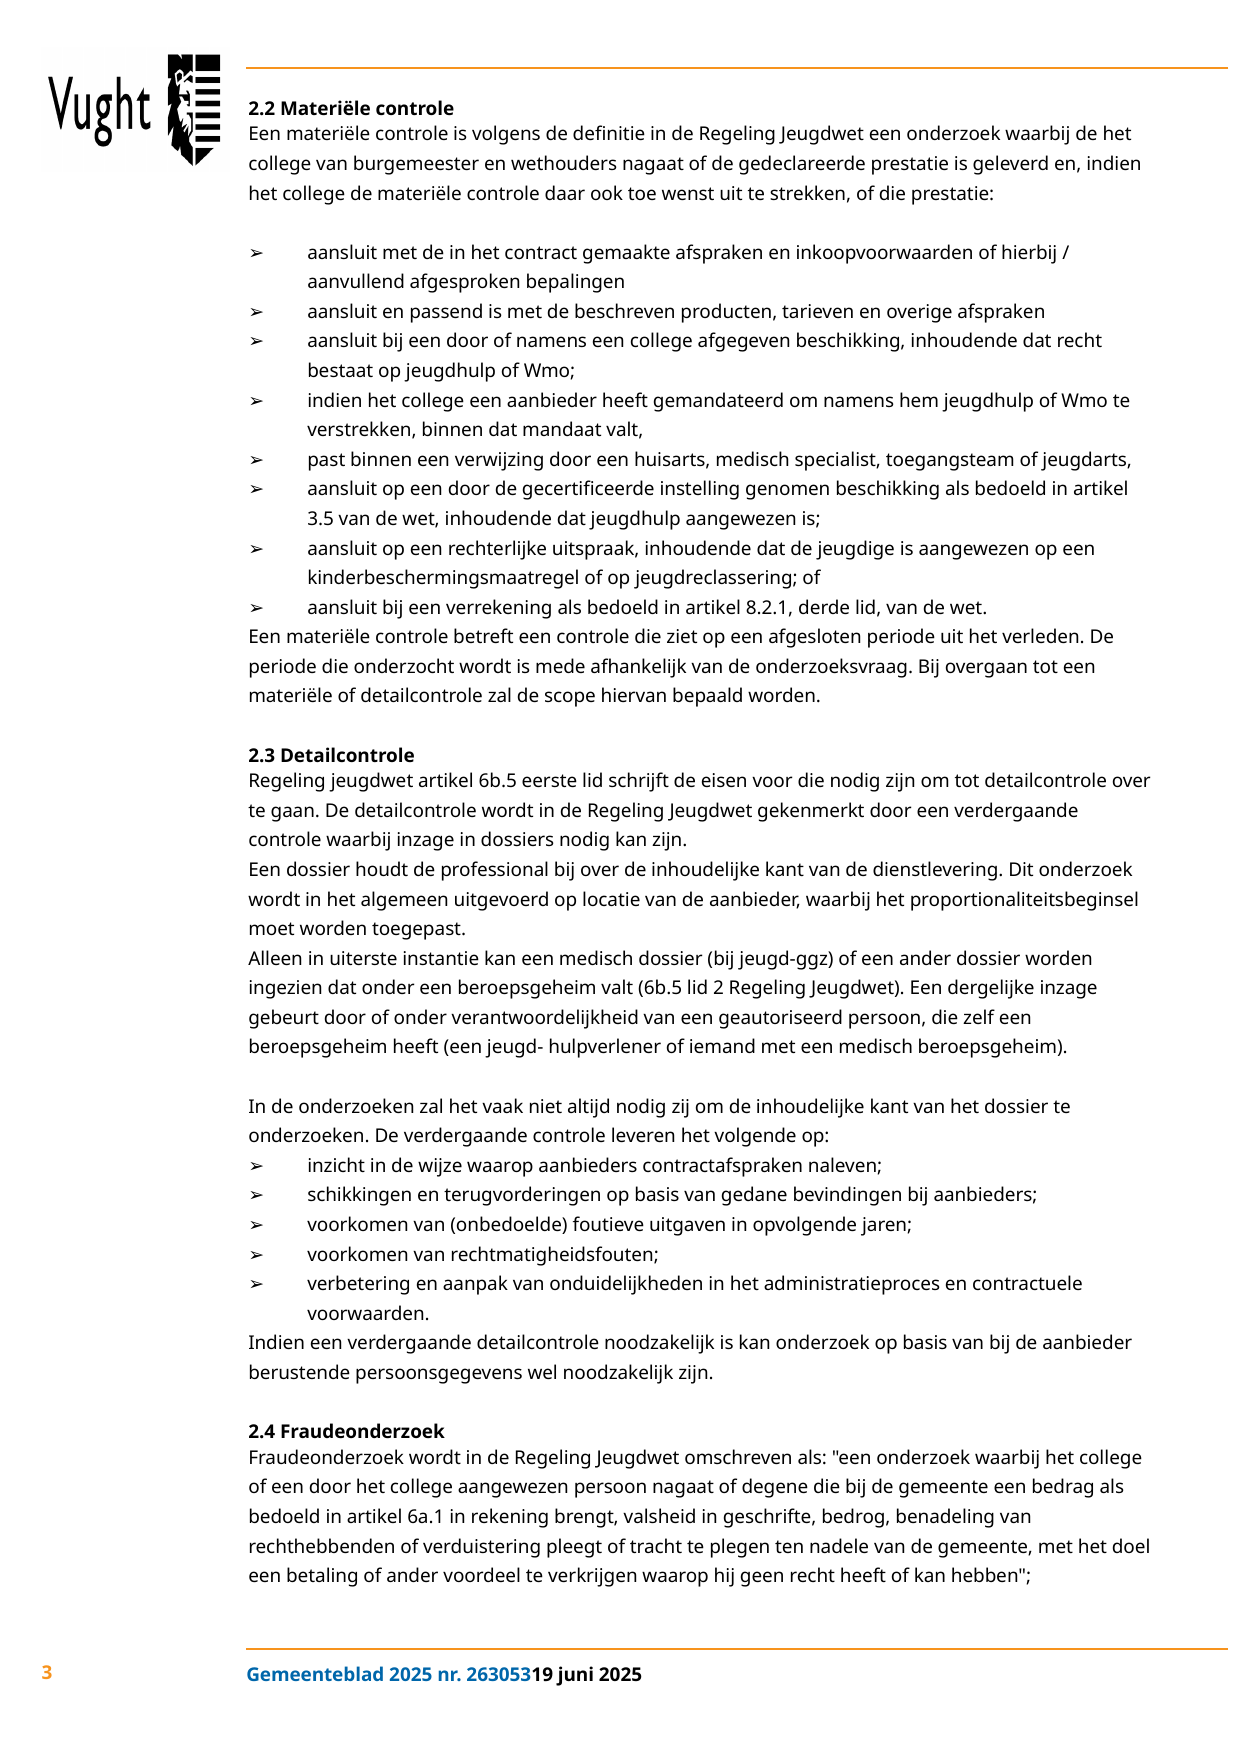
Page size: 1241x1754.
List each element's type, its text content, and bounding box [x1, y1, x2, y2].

list voorkomen van (onbedoelde) foutieve uitgaven in opvolgende jaren; [248, 1211, 1152, 1237]
text 2.3 Detailcontrole [248, 742, 1152, 767]
text Indien een verdergaande detailcontrole noodzakelijk is kan onderzoek op basis van bij de aanbieder berustende persoonsgegevens wel noodzakelijk zijn. [248, 1329, 1152, 1385]
list aansluit op een rechterlijke uitspraak, inhoudende dat de jeugdige is aangewezen op een kinderbeschermingsmaatregel of op jeugdreclassering; of [248, 535, 1152, 590]
list voorkomen van rechtmatigheidsfouten; [248, 1241, 1152, 1267]
list aansluit en passend is met de beschreven producten, tarieven en overige afspraken [248, 298, 1152, 324]
list indien het college een aanbieder heeft gemandateerd om namens hem jeugdhulp of Wmo te verstrekken, binnen dat mandaat valt, [248, 387, 1152, 442]
text 2.2 Materiële controle [248, 95, 1152, 121]
text Fraudeonderzoek wordt in de Regeling Jeugdwet omschreven als: "een onderzoek waarbij het college of een door het college aangewezen persoon nagaat of degene die bij de gemeente een bedrag als bedoeld in artikel 6a.1 in rekening brengt, valsheid in geschrifte, bedrog, benadeling van rechthebbenden of verduistering pleegt of tracht te plegen ten nadele van de gemeente, met het doel een betaling of ander voordeel te verkrijgen waarop hij geen recht heeft of kan hebben"; [248, 1444, 1152, 1588]
text Een materiële controle is volgens de definitie in de Regeling Jeugdwet een onderzoek waarbij de het college van burgemeester en wethouders nagaat of de gedeclareerde prestatie is geleverd en, indien het college de materiële controle daar ook toe wenst uit te strekken, of die prestatie: [248, 121, 1152, 205]
text Een dossier houdt de professional bij over de inhoudelijke kant van de dienstlevering. Dit onderzoek wordt in het algemeen uitgevoerd op locatie van de aanbieder, waarbij het proportionaliteitsbeginsel moet worden toegepast. [248, 856, 1152, 941]
list verbetering en aanpak van onduidelijkheden in het administratieproces en contractuele voorwaarden. [248, 1270, 1152, 1326]
text Een materiële controle betreft een controle die ziet op een afgesloten periode uit het verleden. De periode die onderzocht wordt is mede afhankelijk van de onderzoeksvraag. Bij overgaan tot een materiële of detailcontrole zal de scope hiervan bepaald worden. [248, 623, 1152, 708]
list past binnen een verwijzing door een huisarts, medisch specialist, toegangsteam of jeugdarts, [248, 446, 1152, 472]
list aansluit met de in het contract gemaakte afspraken en inkoopvoorwaarden of hierbij / aanvullend afgesproken bepalingen [248, 239, 1152, 294]
text Regeling jeugdwet artikel 6b.5 eerste lid schrijft de eisen voor die nodig zijn om tot detailcontrole over te gaan. De detailcontrole wordt in de Regeling Jeugdwet gekenmerkt door een verdergaande controle waarbij inzage in dossiers nodig kan zijn. [248, 767, 1152, 852]
list schikkingen en terugvorderingen op basis van gedane bevindingen bij aanbieders; [248, 1182, 1152, 1207]
list aansluit bij een door of namens een college afgegeven beschikking, inhoudende dat recht bestaat op jeugdhulp of Wmo; [248, 328, 1152, 383]
list aansluit op een door de gecertificeerde instelling genomen beschikking als bedoeld in artikel 3.5 van de wet, inhoudende dat jeugdhulp aangewezen is; [248, 476, 1152, 531]
list aansluit bij een verrekening als bedoeld in artikel 8.2.1, derde lid, van de wet. [248, 594, 1152, 619]
text Alleen in uiterste instantie kan een medisch dossier (bij jeugd-ggz) of een ander dossier worden ingezien dat onder een beroepsgeheim valt (6b.5 lid 2 Regeling Jeugdwet). Een dergelijke inzage gebeurt door of onder verantwoordelijkheid van een geautoriseerd persoon, die zelf een beroepsgeheim heeft (een jeugd- hulpverlener of iemand met een medisch beroepsgeheim). [248, 945, 1152, 1059]
text In de onderzoeken zal het vaak niet altijd nodig zij om de inhoudelijke kant van het dossier te onderzoeken. De verdergaande controle leveren het volgende op: [248, 1093, 1152, 1148]
picture [41, 47, 231, 172]
text 2.4 Fraudeonderzoek [248, 1418, 1152, 1444]
list inzicht in de wijze waarop aanbieders contractafspraken naleven; [248, 1152, 1152, 1178]
